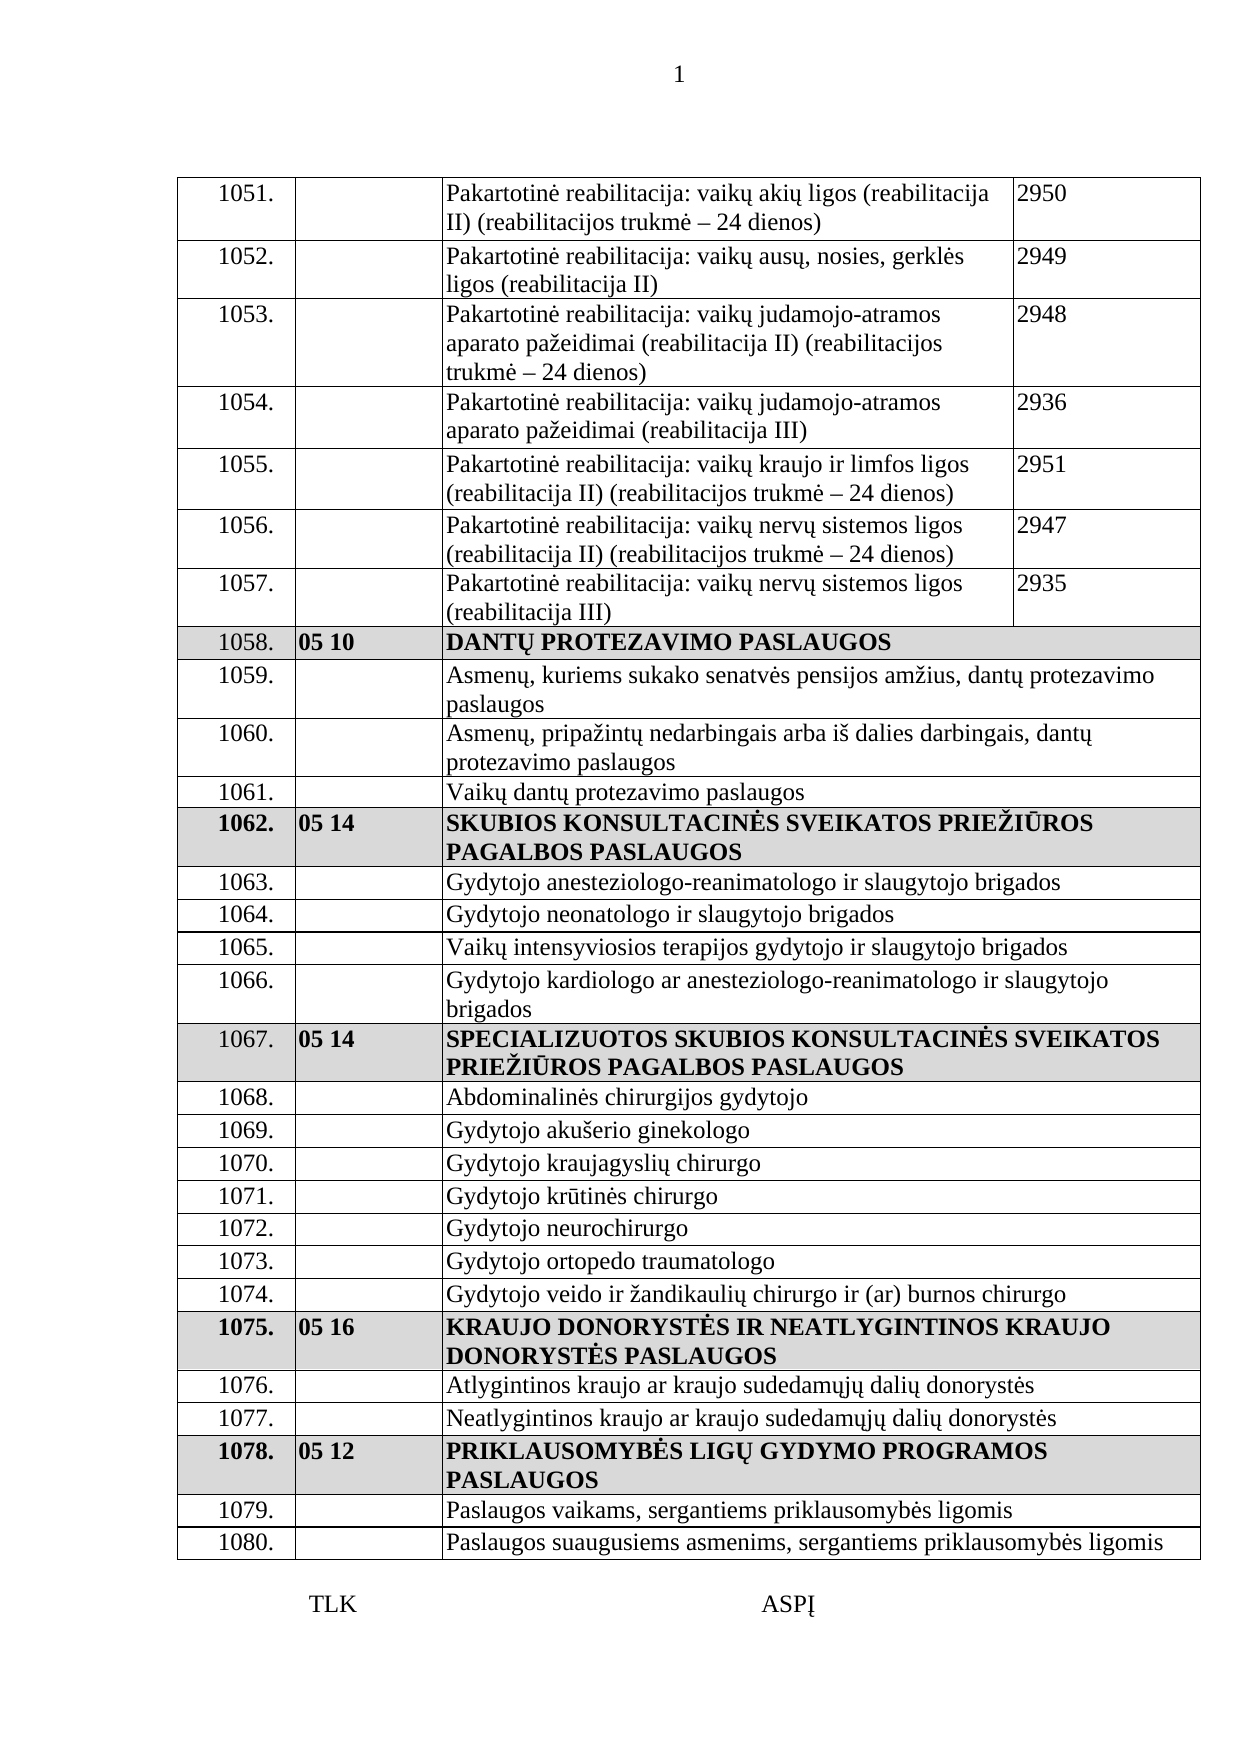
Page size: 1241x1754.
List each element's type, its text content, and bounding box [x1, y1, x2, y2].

table_cell [296, 178, 442, 240]
table_cell [296, 299, 442, 386]
table_cell 1058. [178, 627, 295, 659]
table_cell 05 14 [296, 1024, 442, 1081]
table_cell 1060. [178, 719, 295, 776]
table_cell Gydytojo kardiologo ar anesteziologo-reanimatologo ir slaugytojo brigados [443, 965, 1200, 1023]
table_cell PRIKLAUSOMYBĖS LIGŲ GYDYMO PROGRAMOS PASLAUGOS [443, 1436, 1200, 1494]
table_cell 1072. [178, 1214, 295, 1245]
table_cell 1069. [178, 1115, 295, 1147]
table_cell Asmenų, kuriems sukako senatvės pensijos amžius, dantų protezavimo paslaugos [443, 660, 1200, 717]
table_cell Gydytojo ortopedo traumatologo [443, 1246, 1200, 1278]
table_cell [296, 933, 442, 964]
table_cell 1061. [178, 777, 295, 807]
table_cell [296, 1181, 442, 1212]
table_cell 1067. [178, 1024, 295, 1081]
table_cell Pakartotinė reabilitacija: vaikų judamojo-atramos aparato pažeidimai (reabilitacija II) (reabilitacijos trukmė – 24 dienos) [443, 299, 1013, 386]
table_cell 1063. [178, 867, 295, 898]
table_cell Gydytojo kraujagyslių chirurgo [443, 1148, 1200, 1180]
table_cell DANTŲ PROTEZAVIMO PASLAUGOS [443, 627, 1200, 659]
table_cell 1064. [178, 900, 295, 931]
table_cell [296, 241, 442, 298]
table_cell 05 10 [296, 627, 442, 659]
table_cell 1056. [178, 510, 295, 567]
table_cell 1068. [178, 1082, 295, 1114]
table_cell 1077. [178, 1403, 295, 1435]
table_cell Gydytojo krūtinės chirurgo [443, 1181, 1200, 1212]
table_cell 1065. [178, 933, 295, 964]
table_cell SKUBIOS KONSULTACINĖS SVEIKATOS PRIEŽIŪROS PAGALBOS PASLAUGOS [443, 808, 1200, 866]
table_cell [296, 867, 442, 898]
table_cell [296, 777, 442, 807]
table_cell [296, 1115, 442, 1147]
table_cell [296, 569, 442, 626]
table_cell 1052. [178, 241, 295, 298]
table_cell KRAUJO DONORYSTĖS IR NEATLYGINTINOS KRAUJO DONORYSTĖS PASLAUGOS [443, 1312, 1200, 1369]
table_cell [296, 900, 442, 931]
table_cell 1057. [178, 569, 295, 626]
table_cell 1055. [178, 449, 295, 509]
table_cell [296, 1246, 442, 1278]
table_cell 2936 [1014, 387, 1200, 448]
table_cell 1070. [178, 1148, 295, 1180]
table_cell [296, 1148, 442, 1180]
table_cell Pakartotinė reabilitacija: vaikų kraujo ir limfos ligos (reabilitacija II) (reabilitacijos trukmė – 24 dienos) [443, 449, 1013, 509]
table_cell [296, 1528, 442, 1559]
table_cell 1075. [178, 1312, 295, 1369]
table_cell [296, 1403, 442, 1435]
table_cell Pakartotinė reabilitacija: vaikų nervų sistemos ligos (reabilitacija III) [443, 569, 1013, 626]
table_cell [296, 719, 442, 776]
table_cell Vaikų dantų protezavimo paslaugos [443, 777, 1200, 807]
table_cell 1080. [178, 1528, 295, 1559]
table_cell Gydytojo neonatologo ir slaugytojo brigados [443, 900, 1200, 931]
table_cell [296, 1214, 442, 1245]
table_cell Paslaugos vaikams, sergantiems priklausomybės ligomis [443, 1495, 1200, 1526]
table_cell [296, 1082, 442, 1114]
table_cell 1053. [178, 299, 295, 386]
table_cell Paslaugos suaugusiems asmenims, sergantiems priklausomybės ligomis [443, 1528, 1200, 1559]
table_cell 1071. [178, 1181, 295, 1212]
table_cell [296, 510, 442, 567]
table_cell 1073. [178, 1246, 295, 1278]
text TLK ASPĮ [177, 1589, 1181, 1618]
table_cell 2947 [1014, 510, 1200, 567]
table_cell Gydytojo veido ir žandikaulių chirurgo ir (ar) burnos chirurgo [443, 1279, 1200, 1311]
table_cell Pakartotinė reabilitacija: vaikų nervų sistemos ligos (reabilitacija II) (reabilitacijos trukmė – 24 dienos) [443, 510, 1013, 567]
table_cell Pakartotinė reabilitacija: vaikų ausų, nosies, gerklės ligos (reabilitacija II) [443, 241, 1013, 298]
table_cell Vaikų intensyviosios terapijos gydytojo ir slaugytojo brigados [443, 933, 1200, 964]
table_cell 1076. [178, 1371, 295, 1402]
table_cell [296, 387, 442, 448]
table_cell 1078. [178, 1436, 295, 1494]
table_cell Gydytojo neurochirurgo [443, 1214, 1200, 1245]
table_cell Abdominalinės chirurgijos gydytojo [443, 1082, 1200, 1114]
table_cell Neatlygintinos kraujo ar kraujo sudedamųjų dalių donorystės [443, 1403, 1200, 1435]
table_cell [296, 1279, 442, 1311]
table_cell 1066. [178, 965, 295, 1023]
table_cell 2935 [1014, 569, 1200, 626]
table_cell 1062. [178, 808, 295, 866]
table_cell Asmenų, pripažintų nedarbingais arba iš dalies darbingais, dantų protezavimo paslaugos [443, 719, 1200, 776]
table_cell [296, 1495, 442, 1526]
table_cell 05 16 [296, 1312, 442, 1369]
table_cell Pakartotinė reabilitacija: vaikų judamojo-atramos aparato pažeidimai (reabilitacija III) [443, 387, 1013, 448]
table_cell [296, 449, 442, 509]
table_cell 1051. [178, 178, 295, 240]
table_cell 1059. [178, 660, 295, 717]
table_cell 1054. [178, 387, 295, 448]
table_cell 2950 [1014, 178, 1200, 240]
table_cell Atlygintinos kraujo ar kraujo sudedamųjų dalių donorystės [443, 1371, 1200, 1402]
table_cell Gydytojo akušerio ginekologo [443, 1115, 1200, 1147]
table_cell 1079. [178, 1495, 295, 1526]
table_cell [296, 965, 442, 1023]
table_cell 05 12 [296, 1436, 442, 1494]
table_cell 1074. [178, 1279, 295, 1311]
table_cell 2951 [1014, 449, 1200, 509]
table_cell 2948 [1014, 299, 1200, 386]
table_cell Gydytojo anesteziologo-reanimatologo ir slaugytojo brigados [443, 867, 1200, 898]
table_cell [296, 1371, 442, 1402]
table_cell 05 14 [296, 808, 442, 866]
table_cell 2949 [1014, 241, 1200, 298]
table_cell [296, 660, 442, 717]
table_cell SPECIALIZUOTOS SKUBIOS KONSULTACINĖS SVEIKATOS PRIEŽIŪROS PAGALBOS PASLAUGOS [443, 1024, 1200, 1081]
table_cell Pakartotinė reabilitacija: vaikų akių ligos (reabilitacija II) (reabilitacijos trukmė – 24 dienos) [443, 178, 1013, 240]
